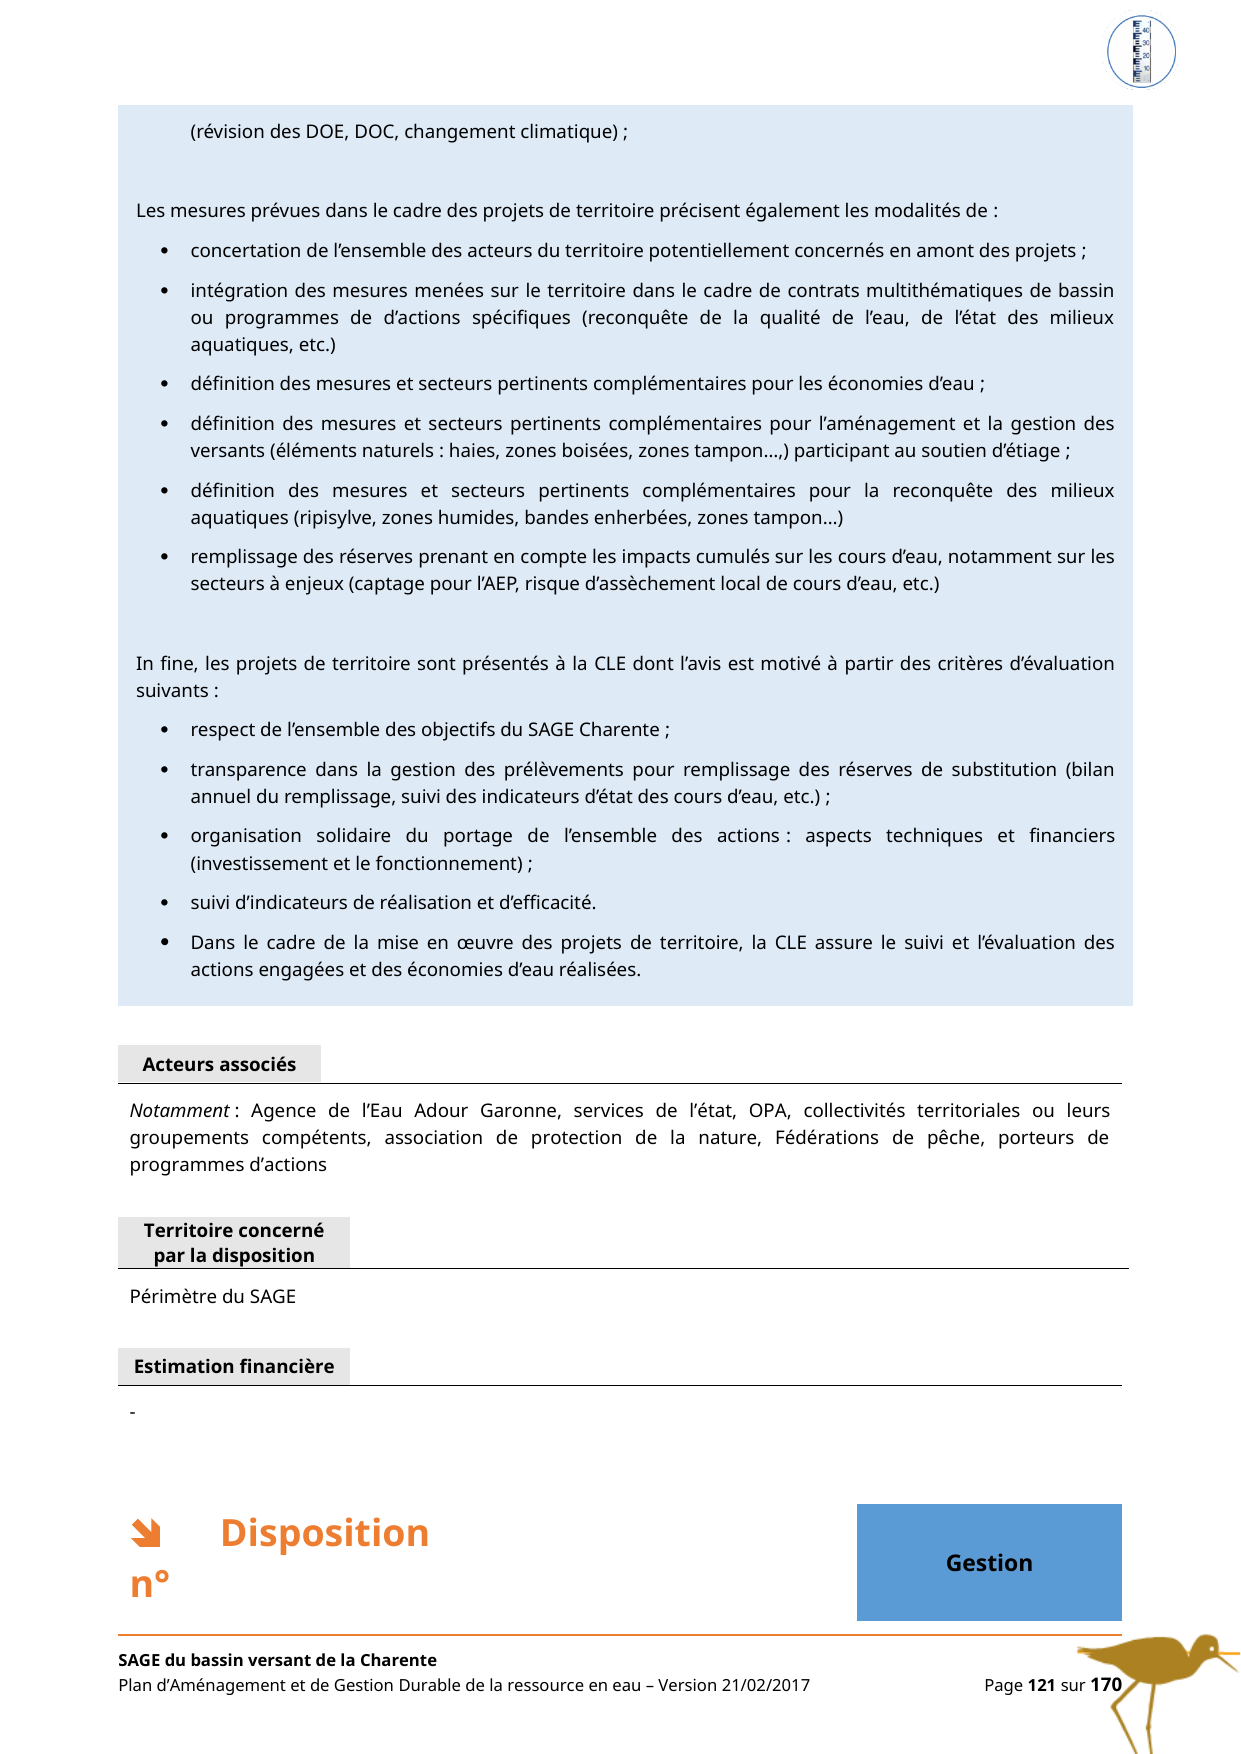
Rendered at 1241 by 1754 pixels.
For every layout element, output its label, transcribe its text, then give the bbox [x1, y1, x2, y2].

table_header Acteurs associés [118, 1045, 321, 1082]
table_header Gestion [857, 1504, 1122, 1621]
table_cell [1122, 1348, 1129, 1385]
table_cell [350, 1348, 1122, 1385]
table_header [321, 1045, 1122, 1082]
table_cell - [118, 1386, 1122, 1424]
table_header  Disposition n° [118, 1504, 420, 1621]
table_cell Estimation financière [118, 1348, 350, 1385]
table_header [1122, 1217, 1129, 1268]
table_cell Périmètre du SAGE [118, 1269, 1129, 1348]
table_cell (révision des DOE, DOC, changement climatique) ; Les mesures prévues dans le cadre des projets de territoire précisent également les modalités de : concertation de l’ensemble des acteurs du territoire potentiellement concernés en amont des projets ; intégration des mesures menées sur le territoire dans le cadre de contrats multithématiques de bassin ou programmes de d’actions spécifiques (reconquête de la qualité de l’eau, de l’état des milieux aquatiques, etc.) définition des mesures et secteurs pertinents complémentaires pour les économies d’eau ; définition des mesures et secteurs pertinents complémentaires pour l’aménagement et la gestion des versants (éléments naturels : haies, zones boisées, zones tampon…,) participant au soutien d’étiage ; définition des mesures et secteurs pertinents complémentaires pour la reconquête des milieux aquatiques (ripisylve, zones humides, bandes enherbées, zones tampon…) remplissage des réserves prenant en compte les impacts cumulés sur les cours d’eau, notamment sur les secteurs à enjeux (captage pour l’AEP, risque d’assèchement local de cours d’eau, etc.) In fine, les projets de territoire sont présentés à la CLE dont l’avis est motivé à partir des critères d’évaluation suivants : respect de l’ensemble des objectifs du SAGE Charente ; transparence dans la gestion des prélèvements pour remplissage des réserves de substitution (bilan annuel du remplissage, suivi des indicateurs d’état des cours d’eau, etc.) ; organisation solidaire du portage de l’ensemble des actions : aspects techniques et financiers (investissement et le fonctionnement) ; suivi d’indicateurs de réalisation et d’efficacité. Dans le cadre de la mise en œuvre des projets de territoire, la CLE assure le suivi et l’évaluation des actions engagées et des économies d’eau réalisées. [118, 105, 1133, 1006]
table_header [420, 1504, 857, 1621]
table_cell Notamment : Agence de l’Eau Adour Garonne, services de l’état, OPA, collectivités territoriales ou leurs groupements compétents, association de protection de la nature, Fédérations de pêche, porteurs de programmes d’actions [118, 1084, 1122, 1177]
table_header Territoire concerné par la disposition [118, 1217, 350, 1268]
table_header [350, 1217, 1122, 1268]
table_cell [1122, 1385, 1129, 1424]
